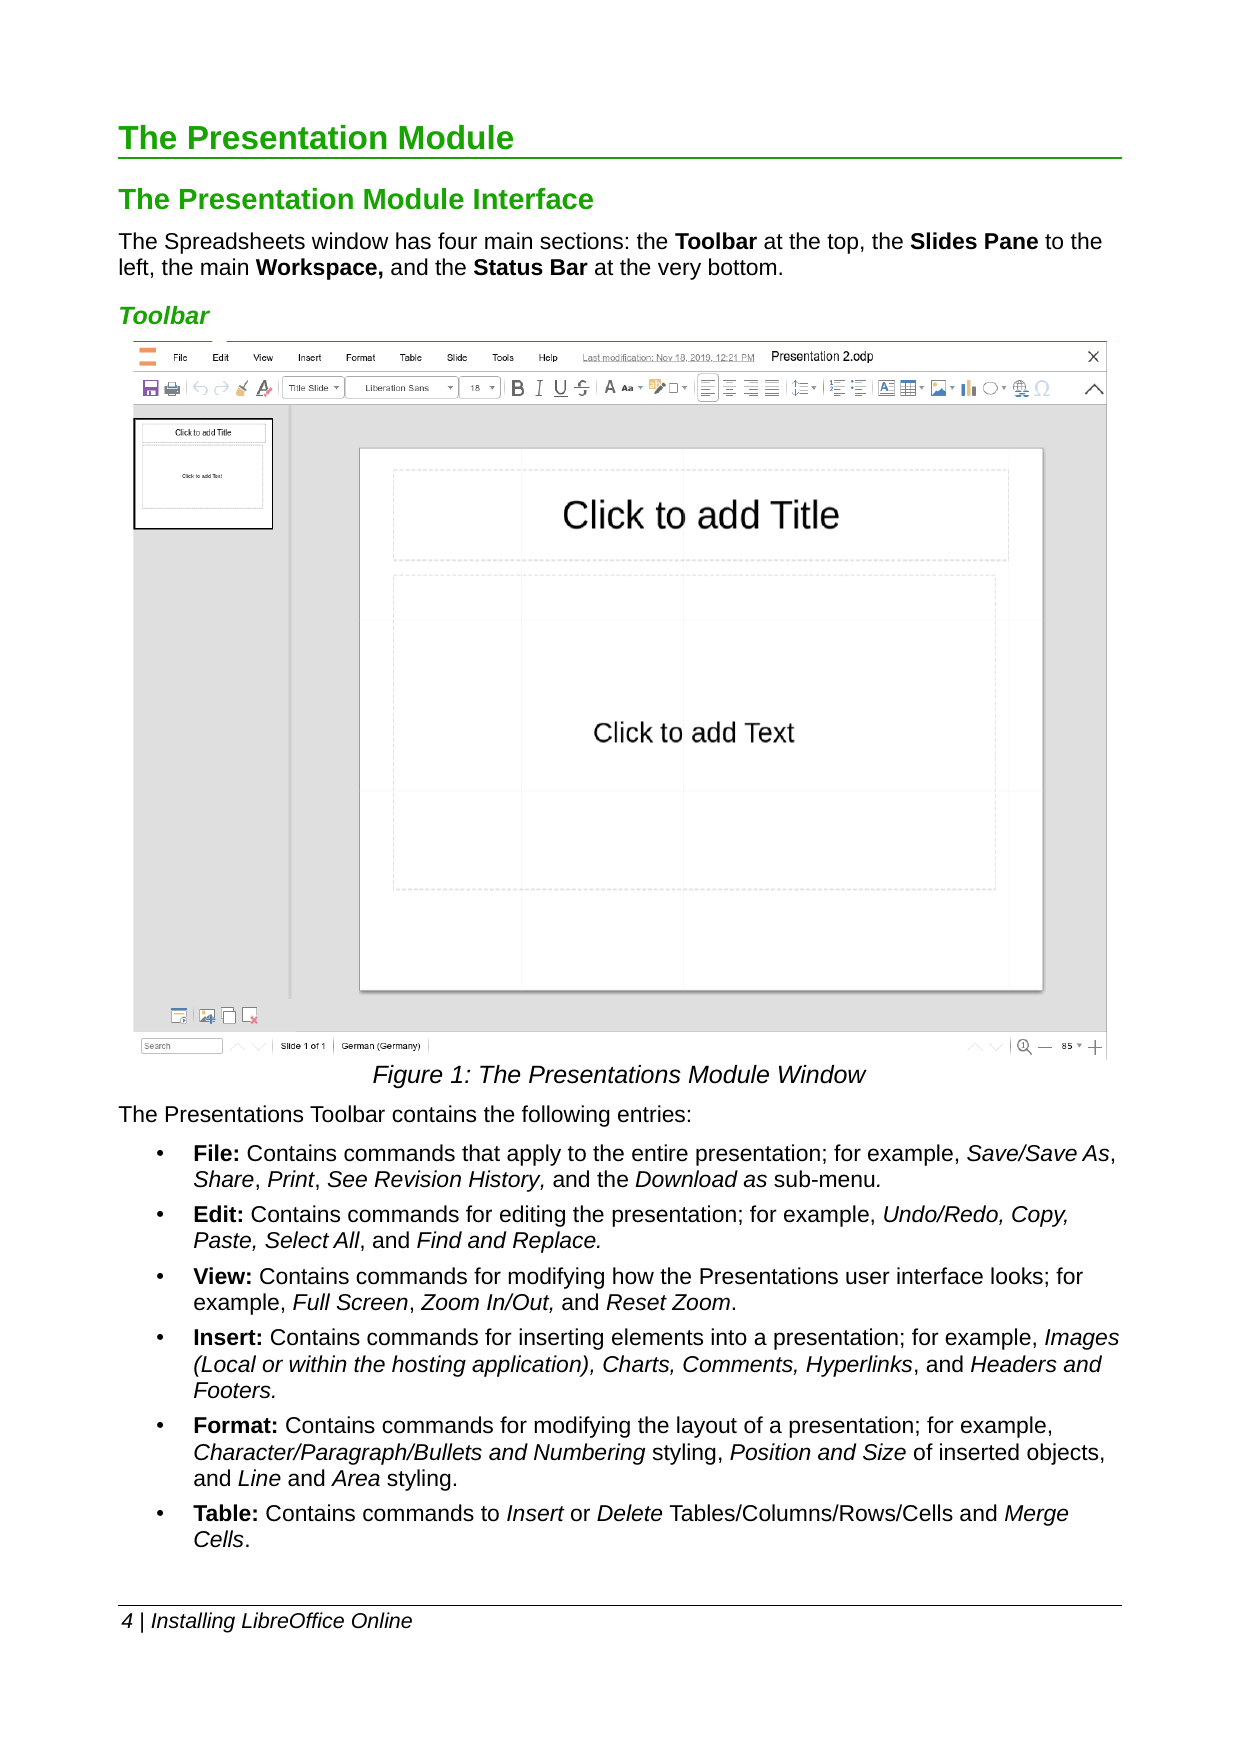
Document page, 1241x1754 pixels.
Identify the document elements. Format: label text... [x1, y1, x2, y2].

subtitle Toolbar [118, 301, 1122, 330]
text Figure 1: The Presentations Module Window [118, 1060, 1122, 1089]
subtitle The Presentation Module Interface [118, 182, 1122, 216]
list Insert: Contains commands for inserting elements into a presentation; for example, Images (Local or within the hosting application), Charts, Comments, Hyperlinks, and Headers and Footers. [156, 1324, 1122, 1403]
text The Spreadsheets window has four main sections: the Toolbar at the top, the Slides Pane to the left, the main Workspace, and the Status Bar at the very bottom. [118, 228, 1122, 280]
picture [133, 341, 1107, 1060]
list Format: Contains commands for modifying the layout of a presentation; for example, Character/Paragraph/Bullets and Numbering styling, Position and Size of inserted objects, and Line and Area styling. [156, 1412, 1122, 1491]
text The Presentations Toolbar contains the following entries: [118, 1101, 1122, 1127]
list File: Contains commands that apply to the entire presentation; for example, Save/Save As, Share, Print, See Revision History, and the Download as sub-menu. [156, 1139, 1122, 1192]
list View: Contains commands for modifying how the Presentations user interface looks; for example, Full Screen, Zoom In/Out, and Reset Zoom. [156, 1263, 1122, 1315]
list Edit: Contains commands for editing the presentation; for example, Undo/Redo, Copy, Paste, Select All, and Find and Replace. [156, 1201, 1122, 1254]
subtitle The Presentation Module [118, 118, 1122, 157]
list Table: Contains commands to Insert or Delete Tables/Columns/Rows/Cells and Merge Cells. [156, 1500, 1122, 1553]
